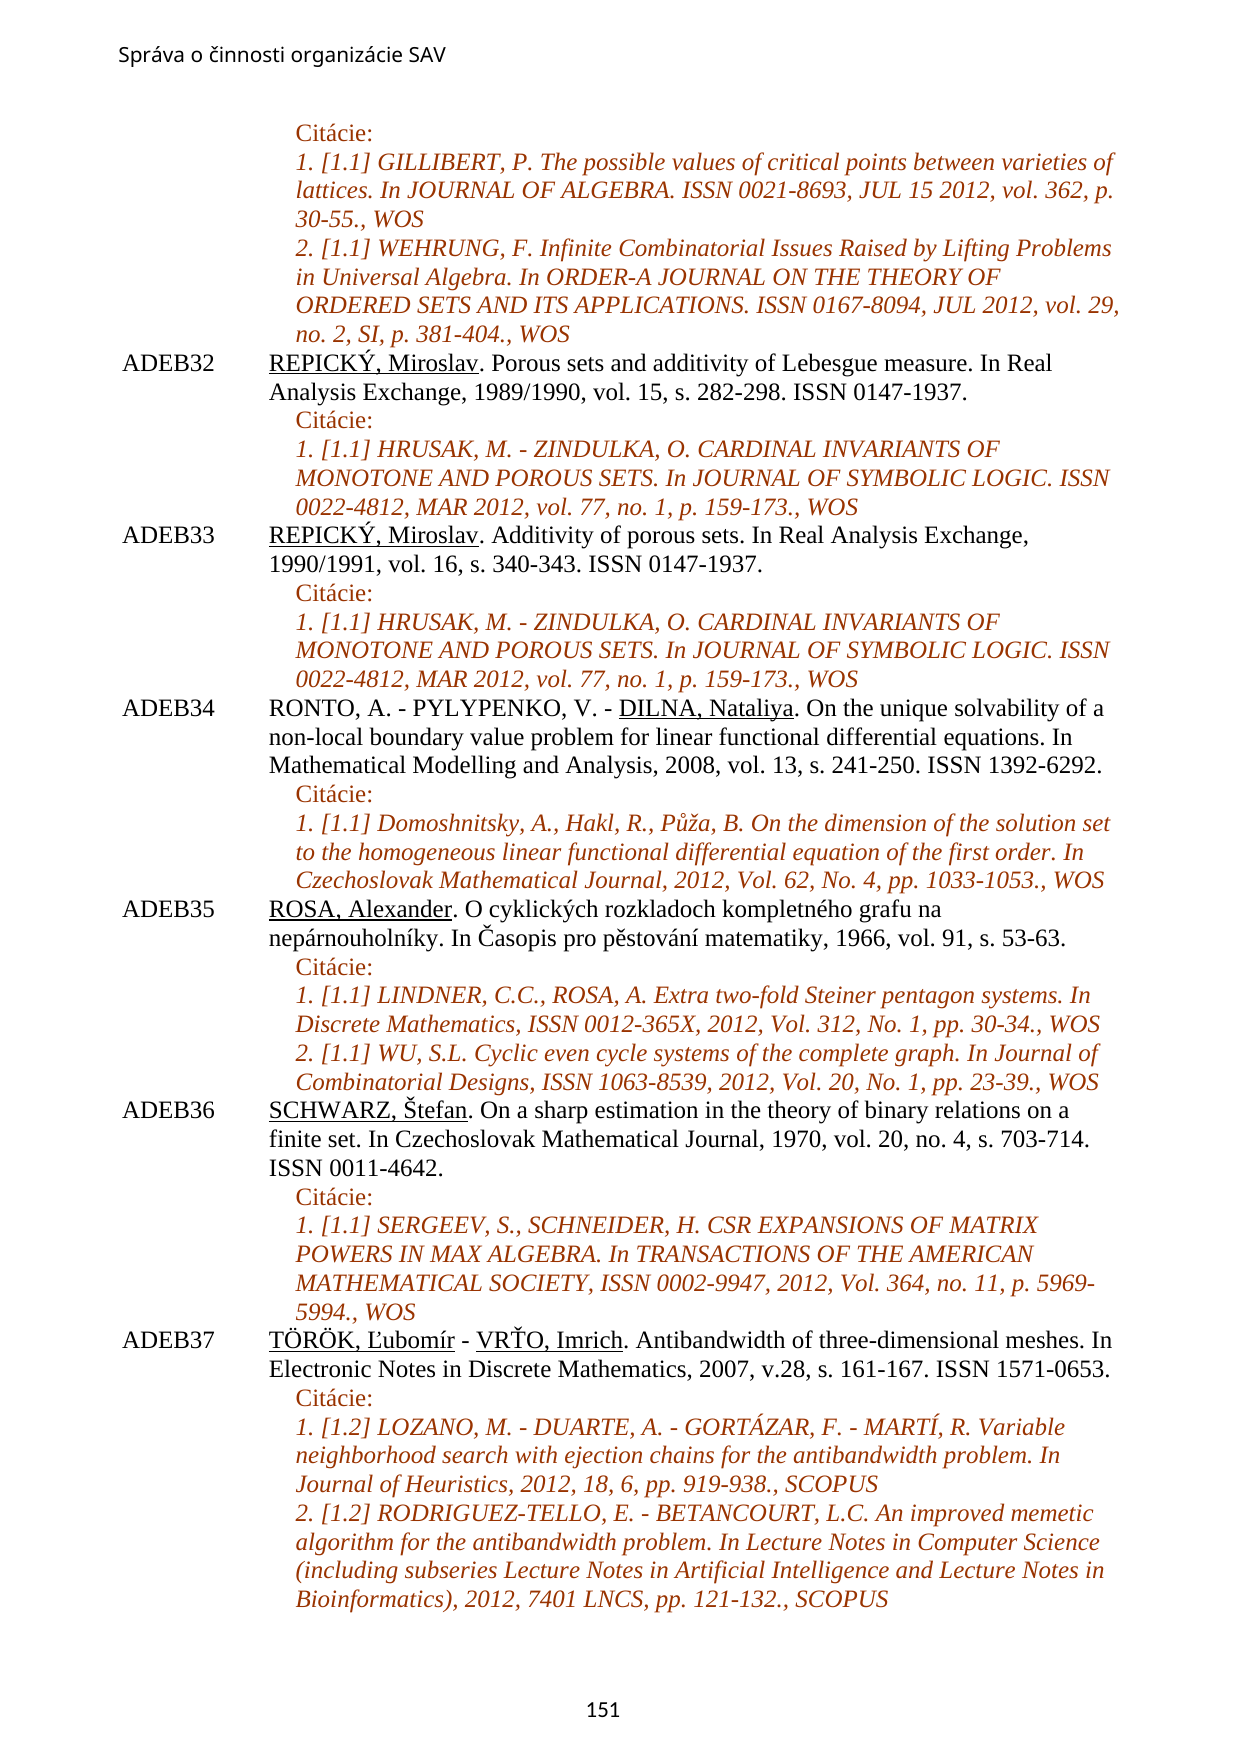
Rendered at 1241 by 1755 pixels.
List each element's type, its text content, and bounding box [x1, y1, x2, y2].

table_header REPICKÝ, Miroslav. Additivity of porous sets. In Real Analysis Exchange, 1990/1991, vol. 16, s. 340-343. ISSN 0147-1937. [269, 521, 1122, 578]
text Citácie: [295, 952, 1122, 981]
table_header SCHWARZ, Štefan. On a sharp estimation in the theory of binary relations on a finite set. In Czechoslovak Mathematical Journal, 1970, vol. 20, no. 4, s. 703-714. ISSN 0011-4642. [269, 1096, 1122, 1182]
text 1. [1.2] LOZANO, M. - DUARTE, A. - GORTÁZAR, F. - MARTÍ, R. Variable neighborhood search with ejection chains for the antibandwidth problem. In Journal of Heuristics, 2012, 18, 6, pp. 919-938., SCOPUS [295, 1412, 1122, 1498]
table_header ADEB37 [122, 1326, 269, 1383]
table_header ADEB35 [122, 894, 269, 952]
text Citácie: [295, 406, 1122, 434]
text 1. [1.1] Domoshnitsky, A., Hakl, R., Půža, B. On the dimension of the solution set to the homogeneous linear functional differential equation of the first order. In Czechoslovak Mathematical Journal, 2012, Vol. 62, No. 4, pp. 1033-1053., WOS [295, 808, 1122, 894]
text Citácie: [295, 1383, 1122, 1412]
text 1. [1.1] HRUSAK, M. - ZINDULKA, O. CARDINAL INVARIANTS OF MONOTONE AND POROUS SETS. In JOURNAL OF SYMBOLIC LOGIC. ISSN 0022-4812, MAR 2012, vol. 77, no. 1, p. 159-173., WOS [295, 434, 1122, 521]
text 2. [1.2] RODRIGUEZ-TELLO, E. - BETANCOURT, L.C. An improved memetic algorithm for the antibandwidth problem. In Lecture Notes in Computer Science (including subseries Lecture Notes in Artificial Intelligence and Lecture Notes in Bioinformatics), 2012, 7401 LNCS, pp. 121-132., SCOPUS [295, 1498, 1122, 1613]
text Citácie: [295, 1182, 1122, 1211]
text Citácie: [295, 118, 1122, 147]
table_header ADEB33 [122, 521, 269, 578]
table_header ROSA, Alexander. O cyklických rozkladoch kompletného grafu na nepárnouholníky. In Časopis pro pěstování matematiky, 1966, vol. 91, s. 53-63. [269, 894, 1122, 952]
text Citácie: [295, 578, 1122, 607]
table_header REPICKÝ, Miroslav. Porous sets and additivity of Lebesgue measure. In Real Analysis Exchange, 1989/1990, vol. 15, s. 282-298. ISSN 0147-1937. [269, 348, 1122, 406]
table_header ADEB34 [122, 693, 269, 779]
table_header ADEB36 [122, 1096, 269, 1182]
text 2. [1.1] WEHRUNG, F. Infinite Combinatorial Issues Raised by Lifting Problems in Universal Algebra. In ORDER-A JOURNAL ON THE THEORY OF ORDERED SETS AND ITS APPLICATIONS. ISSN 0167-8094, JUL 2012, vol. 29, no. 2, SI, p. 381-404., WOS [295, 233, 1122, 348]
table_header RONTO, A. - PYLYPENKO, V. - DILNA, Nataliya. On the unique solvability of a non-local boundary value problem for linear functional differential equations. In Mathematical Modelling and Analysis, 2008, vol. 13, s. 241-250. ISSN 1392-6292. [269, 693, 1122, 779]
text 2. [1.1] WU, S.L. Cyclic even cycle systems of the complete graph. In Journal of Combinatorial Designs, ISSN 1063-8539, 2012, Vol. 20, No. 1, pp. 23-39., WOS [295, 1038, 1122, 1096]
text 1. [1.1] SERGEEV, S., SCHNEIDER, H. CSR EXPANSIONS OF MATRIX POWERS IN MAX ALGEBRA. In TRANSACTIONS OF THE AMERICAN MATHEMATICAL SOCIETY, ISSN 0002-9947, 2012, Vol. 364, no. 11, p. 5969-5994., WOS [295, 1211, 1122, 1326]
text 1. [1.1] GILLIBERT, P. The possible values of critical points between varieties of lattices. In JOURNAL OF ALGEBRA. ISSN 0021-8693, JUL 15 2012, vol. 362, p. 30-55., WOS [295, 147, 1122, 233]
table_header TÖRÖK, Ľubomír - VRŤO, Imrich. Antibandwidth of three-dimensional meshes. In Electronic Notes in Discrete Mathematics, 2007, v.28, s. 161-167. ISSN 1571-0653. [269, 1326, 1122, 1383]
text 1. [1.1] LINDNER, C.C., ROSA, A. Extra two-fold Steiner pentagon systems. In Discrete Mathematics, ISSN 0012-365X, 2012, Vol. 312, No. 1, pp. 30-34., WOS [295, 981, 1122, 1038]
text Citácie: [295, 779, 1122, 808]
table_header ADEB32 [122, 348, 269, 406]
text 1. [1.1] HRUSAK, M. - ZINDULKA, O. CARDINAL INVARIANTS OF MONOTONE AND POROUS SETS. In JOURNAL OF SYMBOLIC LOGIC. ISSN 0022-4812, MAR 2012, vol. 77, no. 1, p. 159-173., WOS [295, 607, 1122, 693]
